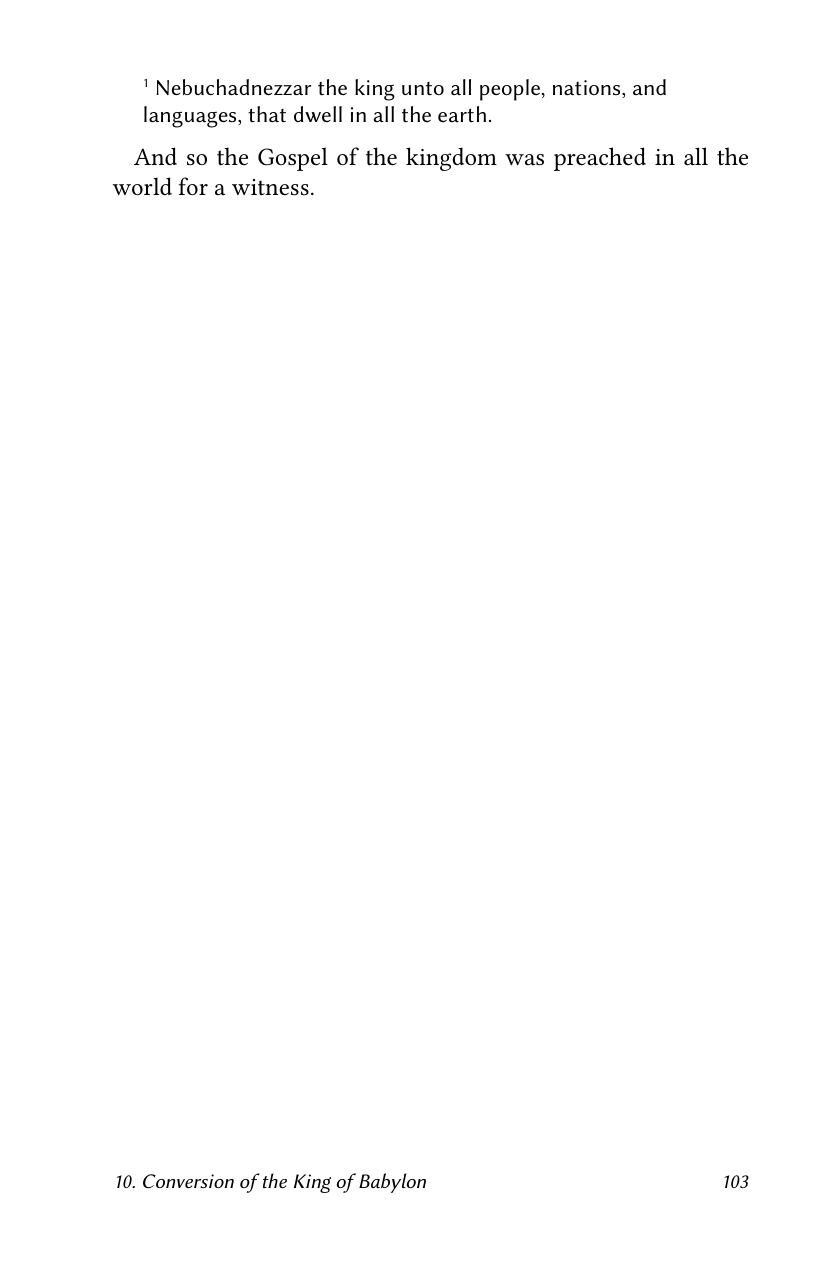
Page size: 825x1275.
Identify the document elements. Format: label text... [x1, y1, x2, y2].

text And so the Gospel of the kingdom was preached in all the world for a witness. [112, 143, 750, 202]
text 1 Nebuchadnezzar the king unto all people, nations, and languages, that dwell in all the earth. [142, 75, 720, 128]
